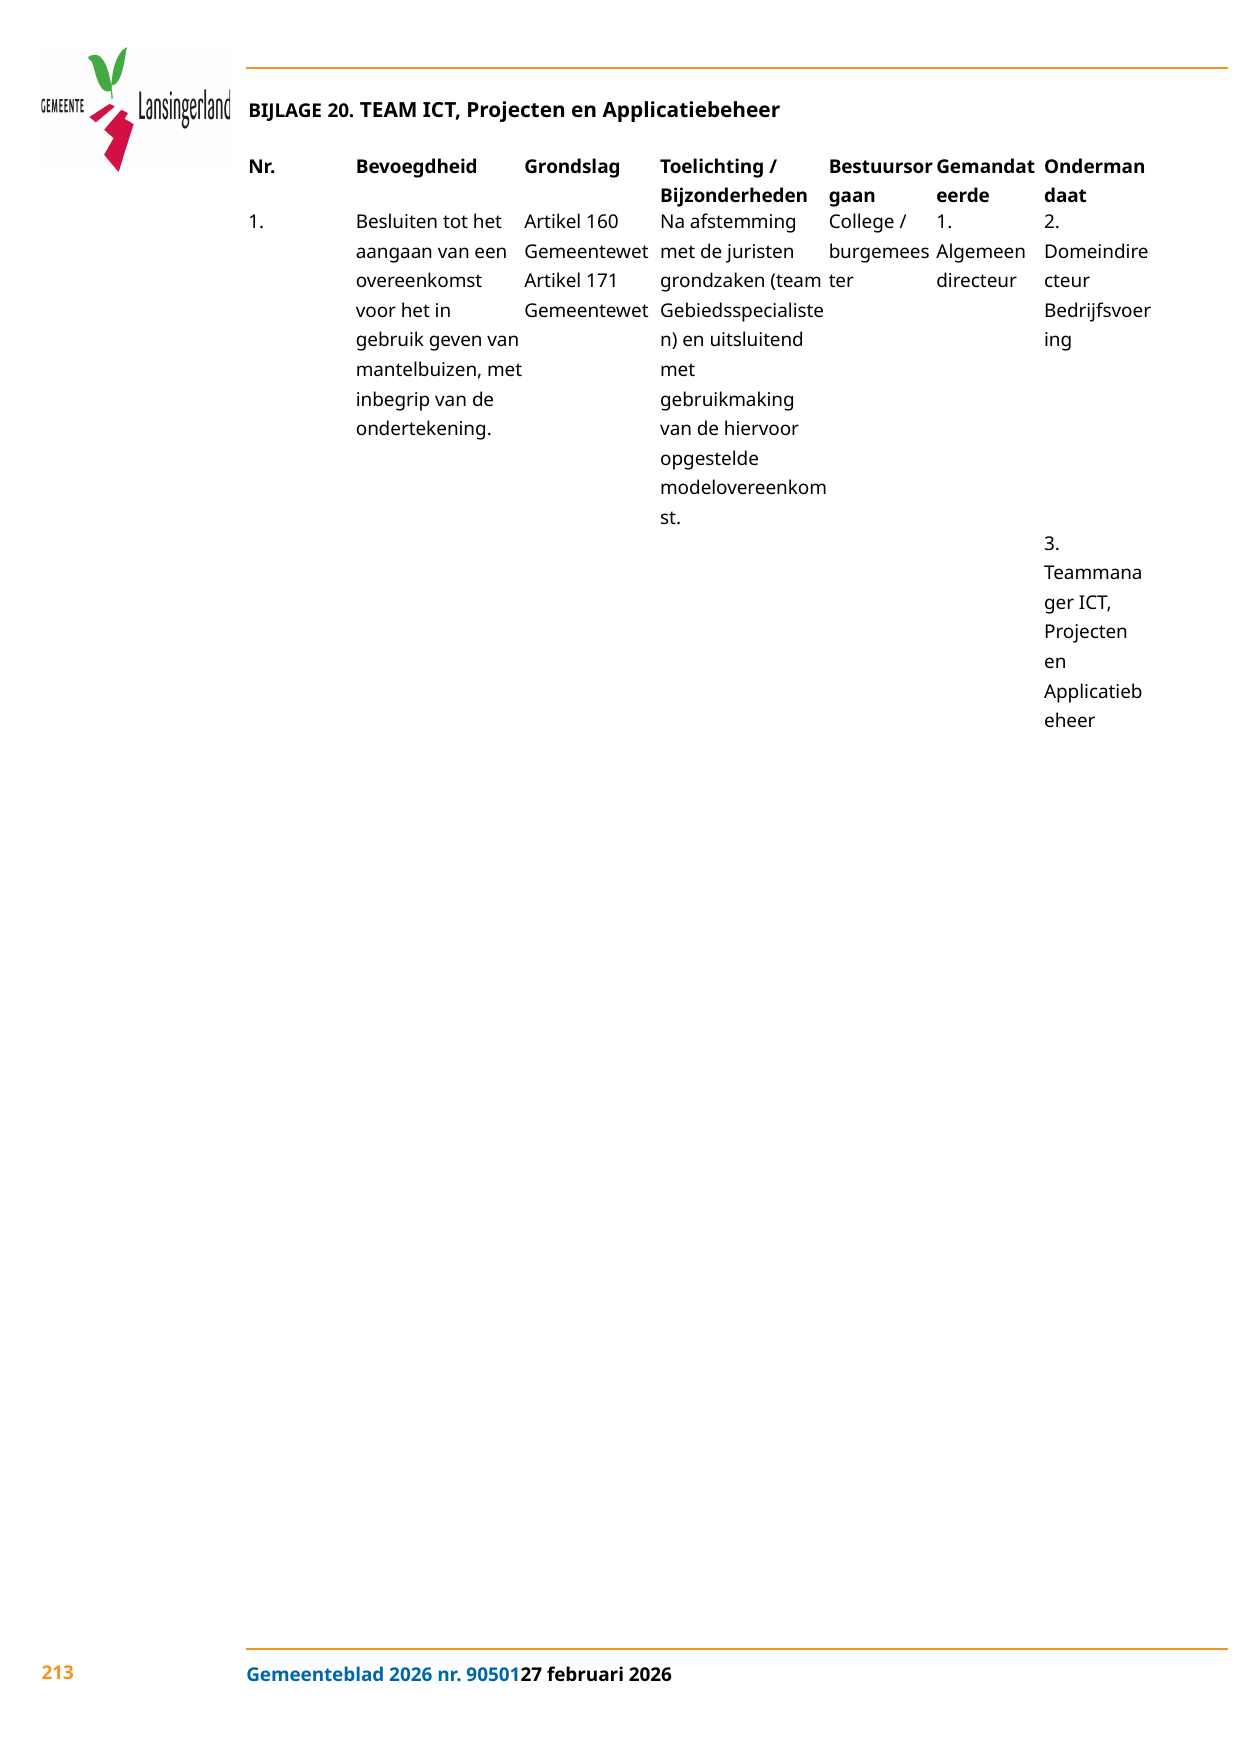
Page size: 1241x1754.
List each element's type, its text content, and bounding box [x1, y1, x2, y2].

table_header Bevoegdheid [356, 153, 524, 208]
table_header Nr. [248, 153, 356, 208]
table_header Grondslag [524, 153, 660, 208]
table_cell 1. [248, 208, 356, 530]
picture [41, 47, 231, 172]
table_cell Na afstemming met de juristen grondzaken (team Gebiedsspecialisten) en uitsluitend met gebruikmaking van de hiervoor opgestelde modelovereenkomst. [660, 208, 828, 530]
table_cell Artikel 160 Gemeentewet Artikel 171 Gemeentewet [524, 208, 660, 530]
table_cell [829, 530, 936, 733]
table_cell [356, 530, 524, 733]
table_cell 1. Algemeen directeur [936, 208, 1044, 530]
table_cell 2. Domeindirecteur Bedrijfsvoering [1044, 208, 1152, 530]
table_cell College / burgemeester [829, 208, 936, 530]
table_cell [660, 530, 828, 733]
table_cell 3. Teammanager ICT, Projecten en Applicatiebeheer [1044, 530, 1152, 733]
table_header Toelichting / Bijzonderheden [660, 153, 828, 208]
table_cell [936, 530, 1044, 733]
table_cell [248, 530, 356, 733]
table_header Gemandateerde [936, 153, 1044, 208]
text BIJLAGE 20. TEAM ICT, Projecten en Applicatiebeheer [248, 95, 1152, 123]
table_cell Besluiten tot het aangaan van een overeenkomst voor het in gebruik geven van mantelbuizen, met inbegrip van de ondertekening. [356, 208, 524, 530]
table_header Bestuursorgaan [829, 153, 936, 208]
table_cell [524, 530, 660, 733]
table_header Ondermandaat [1044, 153, 1152, 208]
